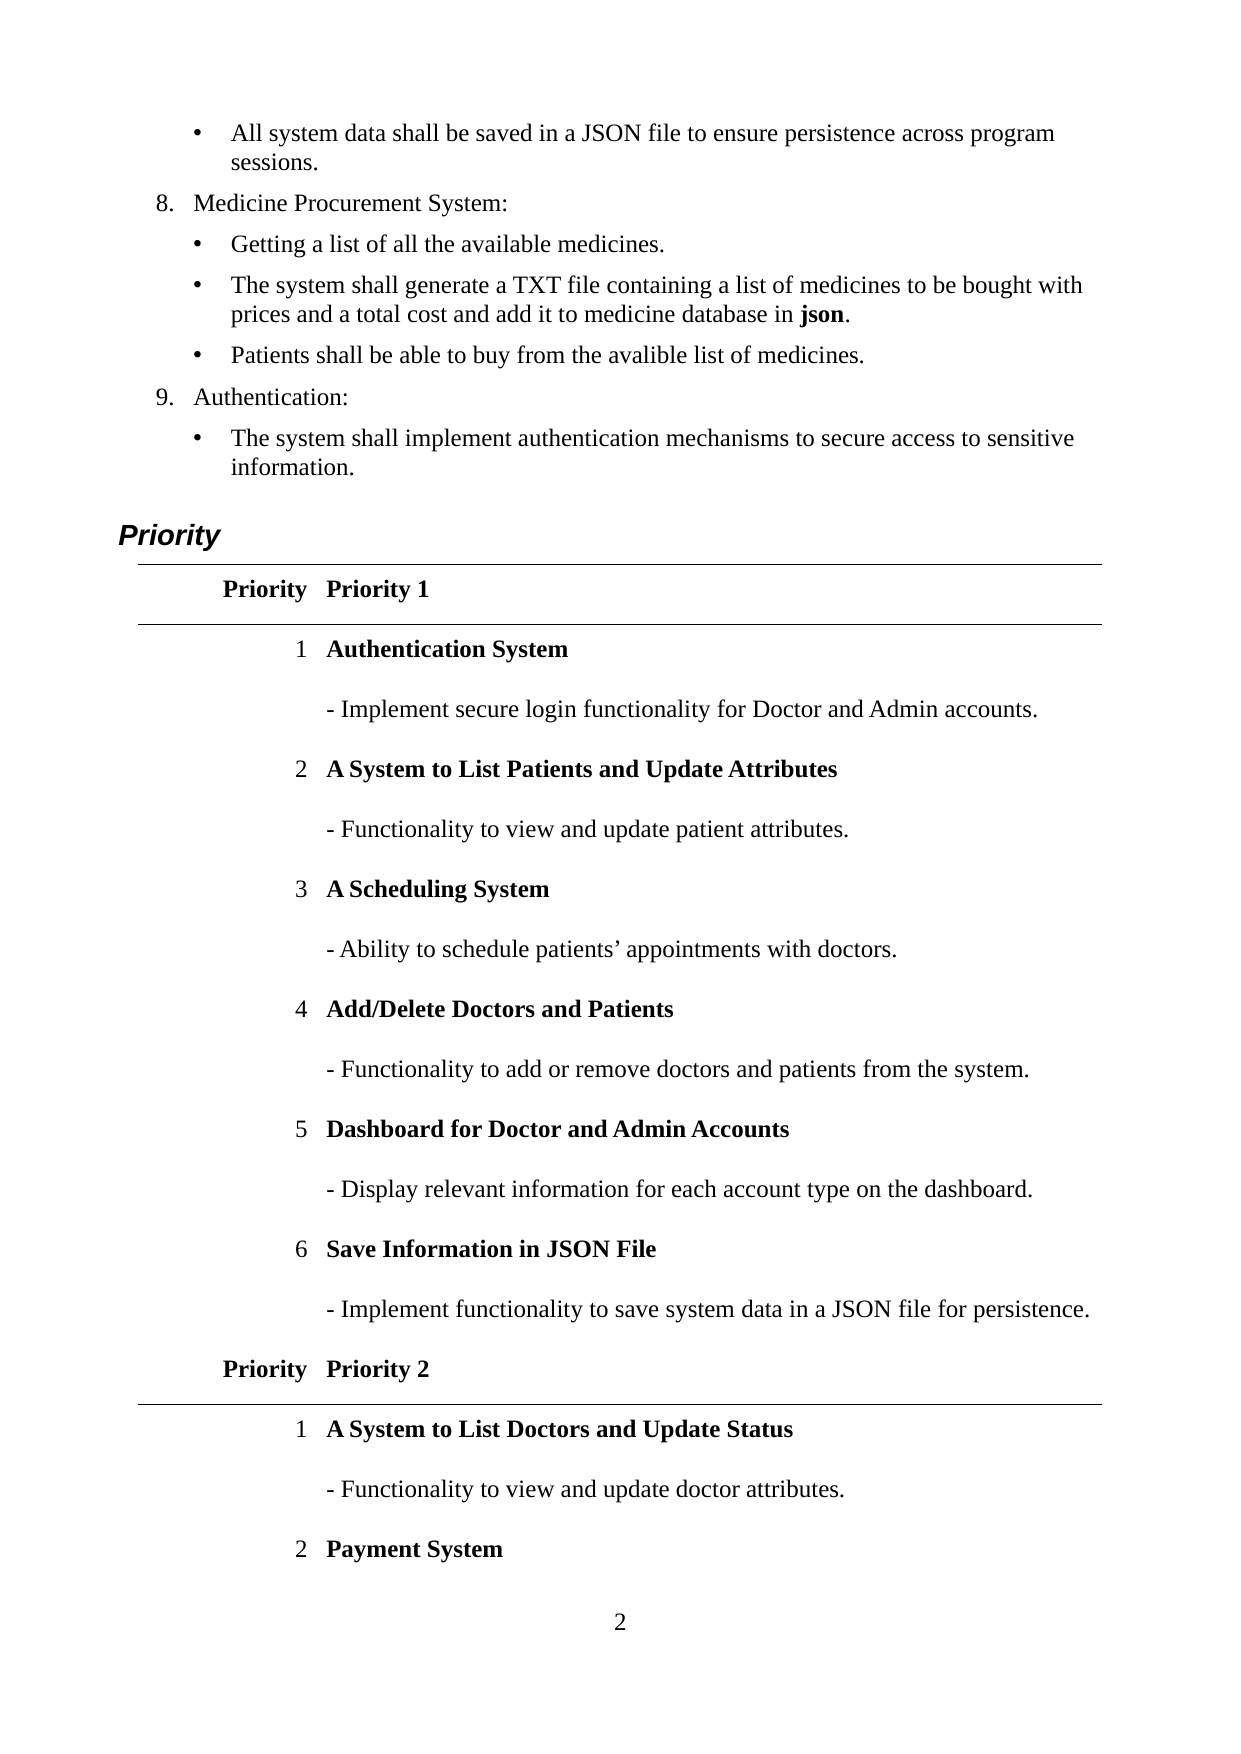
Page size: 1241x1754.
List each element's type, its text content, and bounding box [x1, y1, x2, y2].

table_cell Save Information in JSON File [317, 1224, 1102, 1284]
table_cell 2 [138, 744, 317, 804]
table_cell - Display relevant information for each account type on the dashboard. [317, 1164, 1102, 1224]
table_cell 4 [138, 984, 317, 1044]
list Patients shall be able to buy from the avalible list of medicines. [193, 341, 1122, 369]
table_cell [138, 1284, 317, 1344]
list Authentication: [156, 382, 1122, 411]
table_cell Dashboard for Doctor and Admin Accounts [317, 1104, 1102, 1164]
table_cell [138, 1044, 317, 1104]
list The system shall generate a TXT file containing a list of medicines to be bought with prices and a total cost and add it to medicine database in json. [193, 271, 1122, 328]
list Medicine Procurement System: [156, 188, 1122, 217]
table_cell - Functionality to view and update doctor attributes. [317, 1465, 1102, 1524]
table_cell A System to List Patients and Update Attributes [317, 744, 1102, 804]
table_cell Authentication System [317, 625, 1102, 684]
table_cell Add/Delete Doctors and Patients [317, 984, 1102, 1044]
table_cell [138, 1164, 317, 1224]
table_cell [138, 924, 317, 984]
table_cell 1 [138, 1405, 317, 1464]
table_cell [138, 804, 317, 864]
list All system data shall be saved in a JSON file to ensure persistence across program sessions. [193, 118, 1122, 176]
table_cell - Functionality to add or remove doctors and patients from the system. [317, 1044, 1102, 1104]
table_cell - Implement functionality to save system data in a JSON file for persistence. [317, 1284, 1102, 1344]
table_cell Priority [138, 1344, 317, 1404]
table_cell A System to List Doctors and Update Status [317, 1405, 1102, 1464]
table_cell - Functionality to view and update patient attributes. [317, 804, 1102, 864]
list The system shall implement authentication mechanisms to secure access to sensitive information. [193, 423, 1122, 481]
table_cell Priority 2 [317, 1344, 1102, 1404]
table_cell [138, 684, 317, 744]
table_cell - Implement secure login functionality for Doctor and Admin accounts. [317, 684, 1102, 744]
table_cell 2 [138, 1525, 317, 1572]
table_cell - Ability to schedule patients’ appointments with doctors. [317, 924, 1102, 984]
table_header Priority [138, 565, 317, 624]
list Getting a list of all the available medicines. [193, 229, 1122, 258]
table_cell Payment System [317, 1525, 1102, 1572]
table_header Priority 1 [317, 565, 1102, 624]
table_cell 6 [138, 1224, 317, 1284]
table_cell 3 [138, 864, 317, 924]
table_cell 5 [138, 1104, 317, 1164]
table_cell 1 [138, 625, 317, 684]
subtitle Priority [118, 518, 1122, 552]
table_cell A Scheduling System [317, 864, 1102, 924]
table_cell [138, 1465, 317, 1524]
